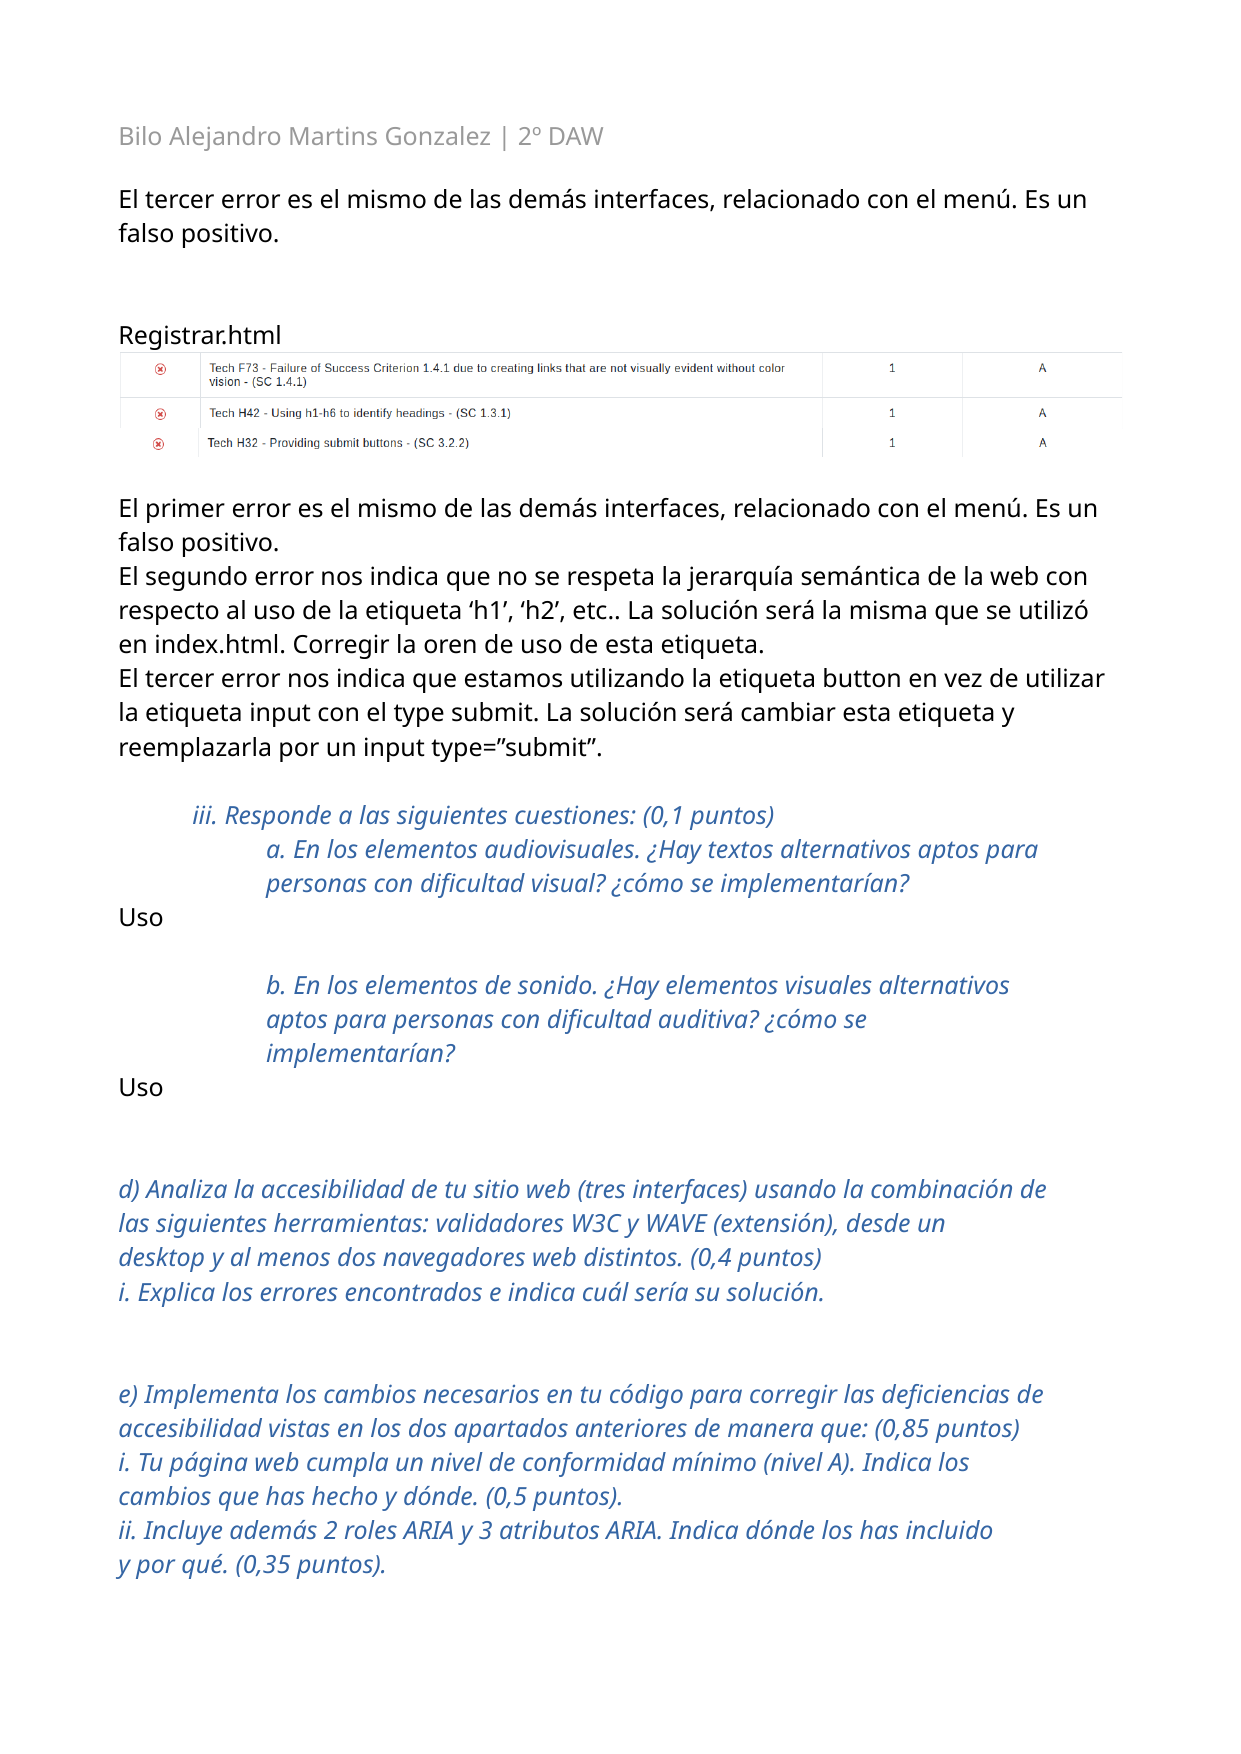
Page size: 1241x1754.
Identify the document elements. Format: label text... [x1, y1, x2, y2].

text y por qué. (0,35 puntos). [118, 1547, 1122, 1581]
text El primer error es el mismo de las demás interfaces, relacionado con el menú. Es un falso positivo. [118, 491, 1122, 559]
text i. Tu página web cumpla un nivel de conformidad mínimo (nivel A). Indica los [118, 1444, 1122, 1478]
text El segundo error nos indica que no se respeta la jerarquía semántica de la web con respecto al uso de la etiqueta ‘h1’, ‘h2’, etc.. La solución será la misma que se utilizó en index.html. Corregir la oren de uso de esta etiqueta. [118, 559, 1122, 661]
text El tercer error nos indica que estamos utilizando la etiqueta button en vez de utilizar la etiqueta input con el type submit. La solución será cambiar esta etiqueta y reemplazarla por un input type=”submit”. [118, 661, 1122, 763]
text d) Analiza la accesibilidad de tu sitio web (tres interfaces) usando la combinación de [118, 1172, 1122, 1206]
text El tercer error es el mismo de las demás interfaces, relacionado con el menú. Es un falso positivo. [118, 182, 1122, 250]
text cambios que has hecho y dónde. (0,5 puntos). [118, 1478, 1122, 1513]
text Registrar.html [118, 318, 1122, 352]
picture [118, 352, 1123, 457]
text ii. Incluye además 2 roles ARIA y 3 atributos ARIA. Indica dónde los has incluido [118, 1513, 1122, 1547]
text desktop y al menos dos navegadores web distintos. (0,4 puntos) [118, 1240, 1122, 1274]
text las siguientes herramientas: validadores W3C y WAVE (extensión), desde un [118, 1206, 1122, 1240]
text Uso [118, 899, 1122, 933]
text e) Implementa los cambios necesarios en tu código para corregir las deficiencias de [118, 1376, 1122, 1410]
text i. Explica los errores encontrados e indica cuál sería su solución. [118, 1274, 1122, 1308]
text accesibilidad vistas en los dos apartados anteriores de manera que: (0,85 puntos) [118, 1410, 1122, 1444]
text Uso [118, 1070, 1122, 1104]
text personas con dificultad visual? ¿cómo se implementarían? [118, 865, 1122, 899]
text a. En los elementos audiovisuales. ¿Hay textos alternativos aptos para [118, 831, 1122, 865]
text implementarían? [118, 1036, 1122, 1070]
text b. En los elementos de sonido. ¿Hay elementos visuales alternativos [118, 968, 1122, 1002]
text iii. Responde a las siguientes cuestiones: (0,1 puntos) [118, 797, 1122, 831]
text aptos para personas con dificultad auditiva? ¿cómo se [118, 1002, 1122, 1036]
